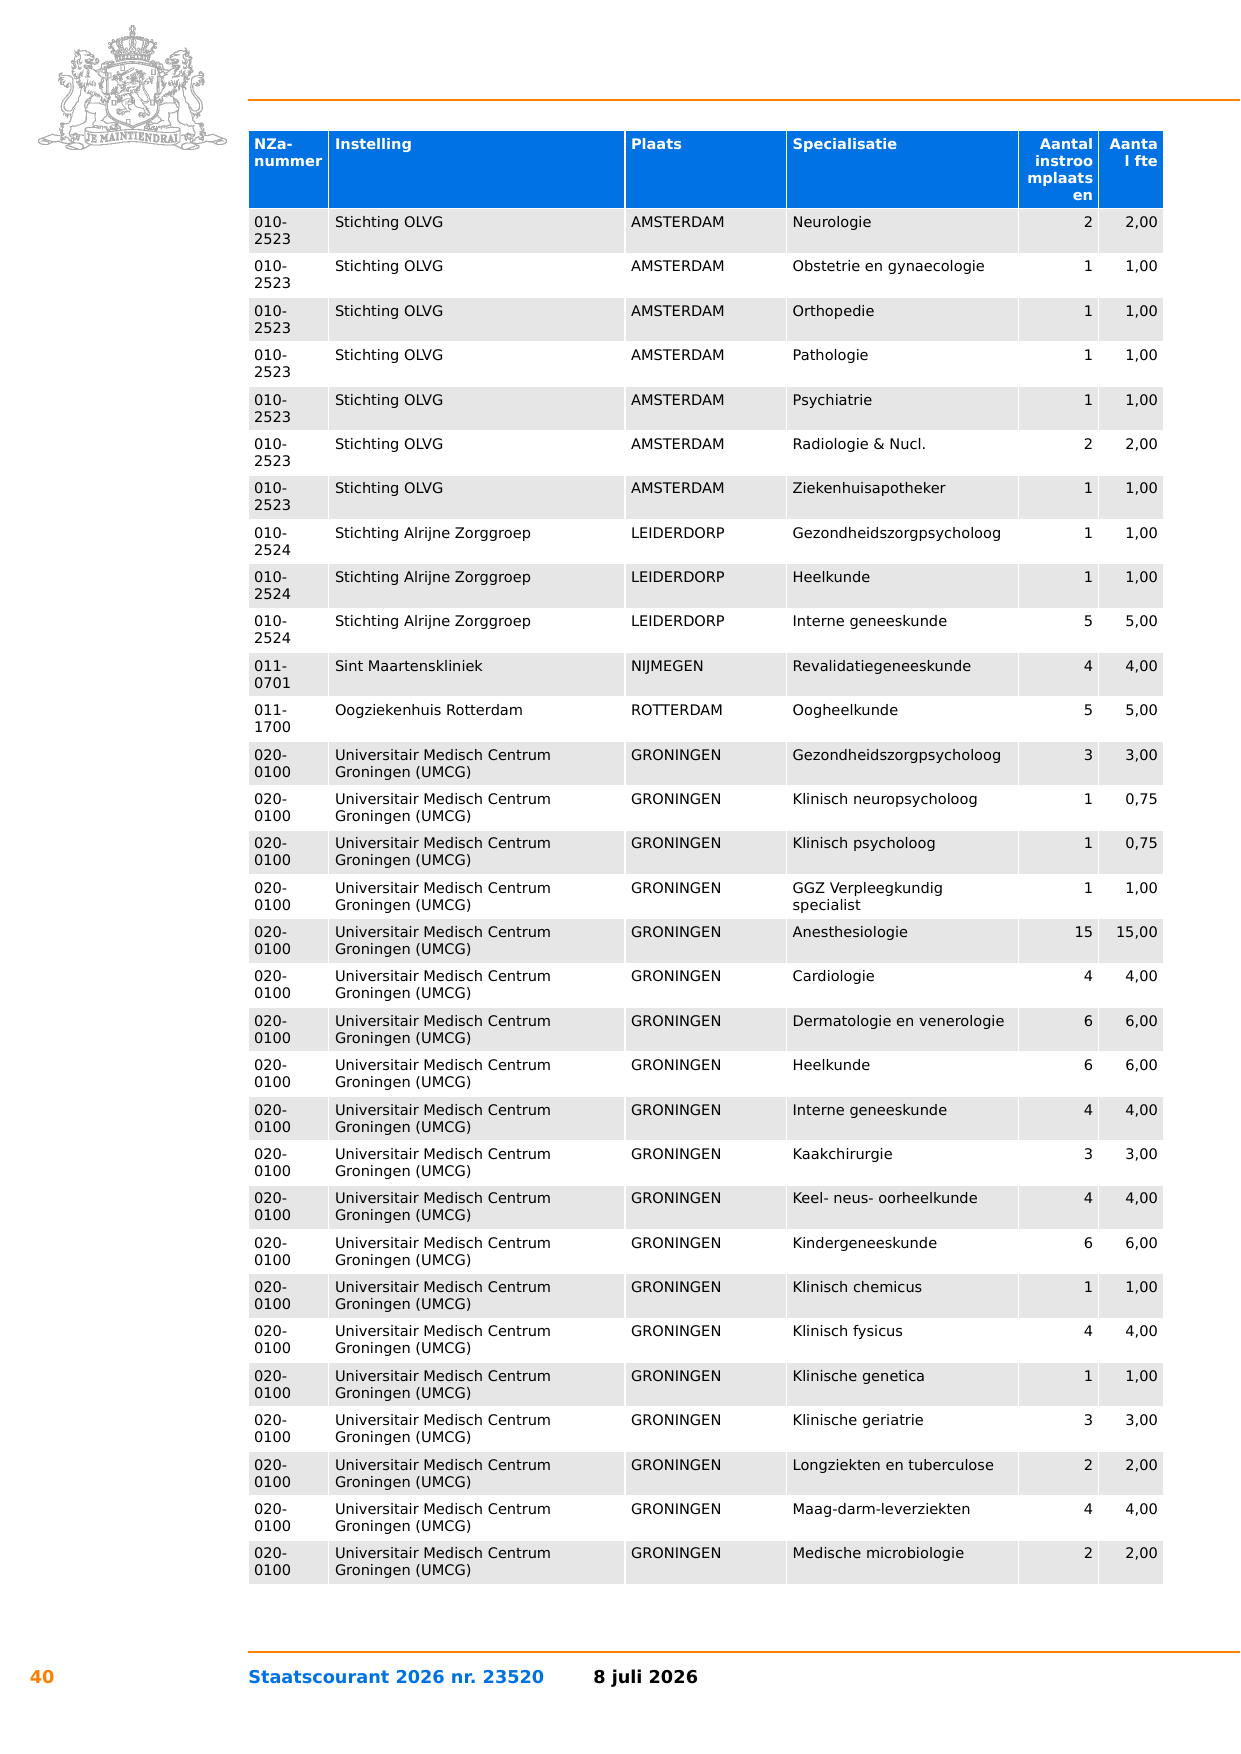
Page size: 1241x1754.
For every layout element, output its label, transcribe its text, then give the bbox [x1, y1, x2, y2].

table_cell 5 [1019, 609, 1098, 652]
table_cell 2 [1019, 209, 1098, 253]
table_cell 011-0701 [249, 653, 328, 696]
table_cell Kaakchirurgie [787, 1141, 1018, 1184]
table_cell 2 [1019, 431, 1098, 474]
table_cell Anesthesiologie [787, 919, 1018, 963]
table_cell 5,00 [1099, 698, 1163, 741]
table_cell Universitair Medisch Centrum Groningen (UMCG) [329, 1186, 624, 1229]
table_cell 020-0100 [249, 1008, 328, 1051]
table_cell GRONINGEN [626, 1097, 786, 1140]
table_cell Stichting OLVG [329, 343, 624, 386]
table_header Specialisatie [787, 131, 1018, 208]
table_cell 1,00 [1099, 1274, 1163, 1318]
table_cell 3 [1019, 1141, 1098, 1184]
table_cell 6,00 [1099, 1053, 1163, 1096]
table_cell Universitair Medisch Centrum Groningen (UMCG) [329, 1230, 624, 1273]
table_cell Universitair Medisch Centrum Groningen (UMCG) [329, 875, 624, 918]
table_cell 010-2523 [249, 476, 328, 519]
table_cell GRONINGEN [626, 742, 786, 785]
table_cell 2,00 [1099, 1541, 1163, 1584]
table_cell Keel- neus- oorheelkunde [787, 1186, 1018, 1229]
table_cell 6 [1019, 1008, 1098, 1051]
table_cell Universitair Medisch Centrum Groningen (UMCG) [329, 1452, 624, 1495]
table_cell 0,75 [1099, 831, 1163, 874]
table_cell 15 [1019, 919, 1098, 963]
table_header Aantal fte [1099, 131, 1163, 208]
table_cell Universitair Medisch Centrum Groningen (UMCG) [329, 1053, 624, 1096]
table_cell 1,00 [1099, 254, 1163, 297]
table_cell Universitair Medisch Centrum Groningen (UMCG) [329, 831, 624, 874]
table_cell AMSTERDAM [626, 431, 786, 474]
table_cell Universitair Medisch Centrum Groningen (UMCG) [329, 1319, 624, 1362]
table_cell 020-0100 [249, 1274, 328, 1318]
table_header Plaats [626, 131, 786, 208]
table_cell 1 [1019, 387, 1098, 430]
table_cell GGZ Verpleegkundig specialist [787, 875, 1018, 918]
table_cell 1 [1019, 520, 1098, 563]
table_cell 1,00 [1099, 875, 1163, 918]
table_cell 020-0100 [249, 1363, 328, 1406]
table_cell AMSTERDAM [626, 343, 786, 386]
table_cell Stichting OLVG [329, 431, 624, 474]
table_cell 1 [1019, 831, 1098, 874]
table_cell 2,00 [1099, 209, 1163, 253]
table_cell 020-0100 [249, 742, 328, 785]
table_cell 4 [1019, 1097, 1098, 1140]
table_cell Stichting Alrijne Zorggroep [329, 609, 624, 652]
table_cell 020-0100 [249, 1408, 328, 1451]
table_cell Interne geneeskunde [787, 1097, 1018, 1140]
table_cell 020-0100 [249, 1141, 328, 1184]
table_cell 2,00 [1099, 1452, 1163, 1495]
table_cell GRONINGEN [626, 786, 786, 829]
table_cell 1,00 [1099, 476, 1163, 519]
table_cell Orthopedie [787, 298, 1018, 341]
table_cell 010-2524 [249, 564, 328, 608]
table_cell Kindergeneeskunde [787, 1230, 1018, 1273]
table_cell Universitair Medisch Centrum Groningen (UMCG) [329, 1097, 624, 1140]
table_cell LEIDERDORP [626, 520, 786, 563]
table_cell GRONINGEN [626, 875, 786, 918]
table_cell 0,75 [1099, 786, 1163, 829]
table_cell GRONINGEN [626, 1186, 786, 1229]
table_cell 2 [1019, 1452, 1098, 1495]
table_cell 4 [1019, 653, 1098, 696]
table_cell 6 [1019, 1230, 1098, 1273]
table_cell Heelkunde [787, 1053, 1018, 1096]
table_header Instelling [329, 131, 624, 208]
table_cell 2 [1019, 1541, 1098, 1584]
table_cell 1,00 [1099, 1363, 1163, 1406]
table_cell AMSTERDAM [626, 476, 786, 519]
table_cell Universitair Medisch Centrum Groningen (UMCG) [329, 1274, 624, 1318]
table_cell 3 [1019, 742, 1098, 785]
table_cell Universitair Medisch Centrum Groningen (UMCG) [329, 742, 624, 785]
table_cell Stichting OLVG [329, 298, 624, 341]
table_header NZa-nummer [249, 131, 328, 208]
table_cell 3,00 [1099, 1141, 1163, 1184]
table_cell 4,00 [1099, 1319, 1163, 1362]
table_cell 1 [1019, 298, 1098, 341]
picture [38, 25, 227, 150]
table_cell Universitair Medisch Centrum Groningen (UMCG) [329, 1141, 624, 1184]
table_cell 020-0100 [249, 1053, 328, 1096]
table_cell Stichting Alrijne Zorggroep [329, 564, 624, 608]
table_cell Klinische geriatrie [787, 1408, 1018, 1451]
table_cell Oogheelkunde [787, 698, 1018, 741]
table_cell GRONINGEN [626, 1408, 786, 1451]
table_cell 010-2523 [249, 431, 328, 474]
table_header Aantal instroomplaatsen [1019, 131, 1098, 208]
table_cell 1 [1019, 254, 1098, 297]
table_cell 3,00 [1099, 742, 1163, 785]
table_cell 020-0100 [249, 1186, 328, 1229]
table_cell 020-0100 [249, 786, 328, 829]
table_cell GRONINGEN [626, 831, 786, 874]
table_cell GRONINGEN [626, 1274, 786, 1318]
table_cell Klinisch neuropsycholoog [787, 786, 1018, 829]
table_cell 1 [1019, 1363, 1098, 1406]
table_cell Stichting OLVG [329, 254, 624, 297]
table_cell 1,00 [1099, 298, 1163, 341]
table_cell GRONINGEN [626, 1008, 786, 1051]
table_cell GRONINGEN [626, 964, 786, 1007]
table_cell Universitair Medisch Centrum Groningen (UMCG) [329, 1541, 624, 1584]
table_cell 020-0100 [249, 919, 328, 963]
table_cell 010-2524 [249, 609, 328, 652]
table_cell Sint Maartenskliniek [329, 653, 624, 696]
table_cell 4,00 [1099, 653, 1163, 696]
table_cell Interne geneeskunde [787, 609, 1018, 652]
table_cell 020-0100 [249, 831, 328, 874]
table_cell Ziekenhuisapotheker [787, 476, 1018, 519]
table_cell Universitair Medisch Centrum Groningen (UMCG) [329, 1496, 624, 1539]
table_cell Dermatologie en venerologie [787, 1008, 1018, 1051]
table_cell Obstetrie en gynaecologie [787, 254, 1018, 297]
table_cell 4,00 [1099, 964, 1163, 1007]
table_cell NIJMEGEN [626, 653, 786, 696]
table_cell 010-2523 [249, 387, 328, 430]
table_cell Universitair Medisch Centrum Groningen (UMCG) [329, 1408, 624, 1451]
table_cell GRONINGEN [626, 1496, 786, 1539]
table_cell 020-0100 [249, 964, 328, 1007]
table_cell GRONINGEN [626, 1452, 786, 1495]
table_cell Klinisch chemicus [787, 1274, 1018, 1318]
table_cell Universitair Medisch Centrum Groningen (UMCG) [329, 964, 624, 1007]
table_cell Universitair Medisch Centrum Groningen (UMCG) [329, 1363, 624, 1406]
table_cell Revalidatiegeneeskunde [787, 653, 1018, 696]
table_cell Heelkunde [787, 564, 1018, 608]
table_cell 020-0100 [249, 1496, 328, 1539]
table_cell 1 [1019, 875, 1098, 918]
table_cell Klinisch psycholoog [787, 831, 1018, 874]
table_cell 010-2524 [249, 520, 328, 563]
table_cell 3 [1019, 1408, 1098, 1451]
table_cell 020-0100 [249, 1541, 328, 1584]
table_cell 6,00 [1099, 1008, 1163, 1051]
table_cell Longziekten en tuberculose [787, 1452, 1018, 1495]
table_cell GRONINGEN [626, 1541, 786, 1584]
table_cell Gezondheidszorgpsycholoog [787, 520, 1018, 563]
table_cell Pathologie [787, 343, 1018, 386]
table_cell 1 [1019, 476, 1098, 519]
table_cell Oogziekenhuis Rotterdam [329, 698, 624, 741]
table_cell 1 [1019, 1274, 1098, 1318]
table_cell Universitair Medisch Centrum Groningen (UMCG) [329, 919, 624, 963]
table_cell 1,00 [1099, 343, 1163, 386]
table_cell 020-0100 [249, 875, 328, 918]
table_cell 010-2523 [249, 343, 328, 386]
table_cell Cardiologie [787, 964, 1018, 1007]
table_cell 1,00 [1099, 387, 1163, 430]
table_cell Gezondheidszorgpsycholoog [787, 742, 1018, 785]
table_cell GRONINGEN [626, 1053, 786, 1096]
table_cell 1 [1019, 564, 1098, 608]
table_cell 1,00 [1099, 564, 1163, 608]
table_cell 020-0100 [249, 1230, 328, 1273]
table_cell 3,00 [1099, 1408, 1163, 1451]
table_cell 1 [1019, 786, 1098, 829]
table_cell ROTTERDAM [626, 698, 786, 741]
table_cell AMSTERDAM [626, 387, 786, 430]
table_cell 011-1700 [249, 698, 328, 741]
table_cell 4 [1019, 1319, 1098, 1362]
table_cell Universitair Medisch Centrum Groningen (UMCG) [329, 1008, 624, 1051]
table_cell 1 [1019, 343, 1098, 386]
table_cell 020-0100 [249, 1319, 328, 1362]
table_cell 4 [1019, 1496, 1098, 1539]
table_cell Stichting Alrijne Zorggroep [329, 520, 624, 563]
table_cell 6 [1019, 1053, 1098, 1096]
table_cell Universitair Medisch Centrum Groningen (UMCG) [329, 786, 624, 829]
table_cell GRONINGEN [626, 1141, 786, 1184]
table_cell 4,00 [1099, 1186, 1163, 1229]
table_cell GRONINGEN [626, 1230, 786, 1273]
table_cell 6,00 [1099, 1230, 1163, 1273]
table_cell 020-0100 [249, 1452, 328, 1495]
table_cell 15,00 [1099, 919, 1163, 963]
table_cell 5 [1019, 698, 1098, 741]
table_cell AMSTERDAM [626, 254, 786, 297]
table_cell 1,00 [1099, 520, 1163, 563]
table_cell GRONINGEN [626, 1363, 786, 1406]
table_cell Medische microbiologie [787, 1541, 1018, 1584]
table_cell GRONINGEN [626, 919, 786, 963]
table_cell 4 [1019, 1186, 1098, 1229]
table_cell 010-2523 [249, 298, 328, 341]
table_cell Neurologie [787, 209, 1018, 253]
table_cell LEIDERDORP [626, 609, 786, 652]
table_cell Klinisch fysicus [787, 1319, 1018, 1362]
table_cell LEIDERDORP [626, 564, 786, 608]
table_cell Stichting OLVG [329, 387, 624, 430]
table_cell Radiologie & Nucl. [787, 431, 1018, 474]
table_cell Maag-darm-leverziekten [787, 1496, 1018, 1539]
table_cell AMSTERDAM [626, 298, 786, 341]
table_cell 5,00 [1099, 609, 1163, 652]
table_cell Klinische genetica [787, 1363, 1018, 1406]
table_cell Psychiatrie [787, 387, 1018, 430]
table_cell 4,00 [1099, 1097, 1163, 1140]
table_cell 2,00 [1099, 431, 1163, 474]
table_cell 020-0100 [249, 1097, 328, 1140]
table_cell 4,00 [1099, 1496, 1163, 1539]
table_cell Stichting OLVG [329, 476, 624, 519]
table_cell 010-2523 [249, 209, 328, 253]
table_cell 010-2523 [249, 254, 328, 297]
table_cell Stichting OLVG [329, 209, 624, 253]
table_cell AMSTERDAM [626, 209, 786, 253]
table_cell 4 [1019, 964, 1098, 1007]
table_cell GRONINGEN [626, 1319, 786, 1362]
